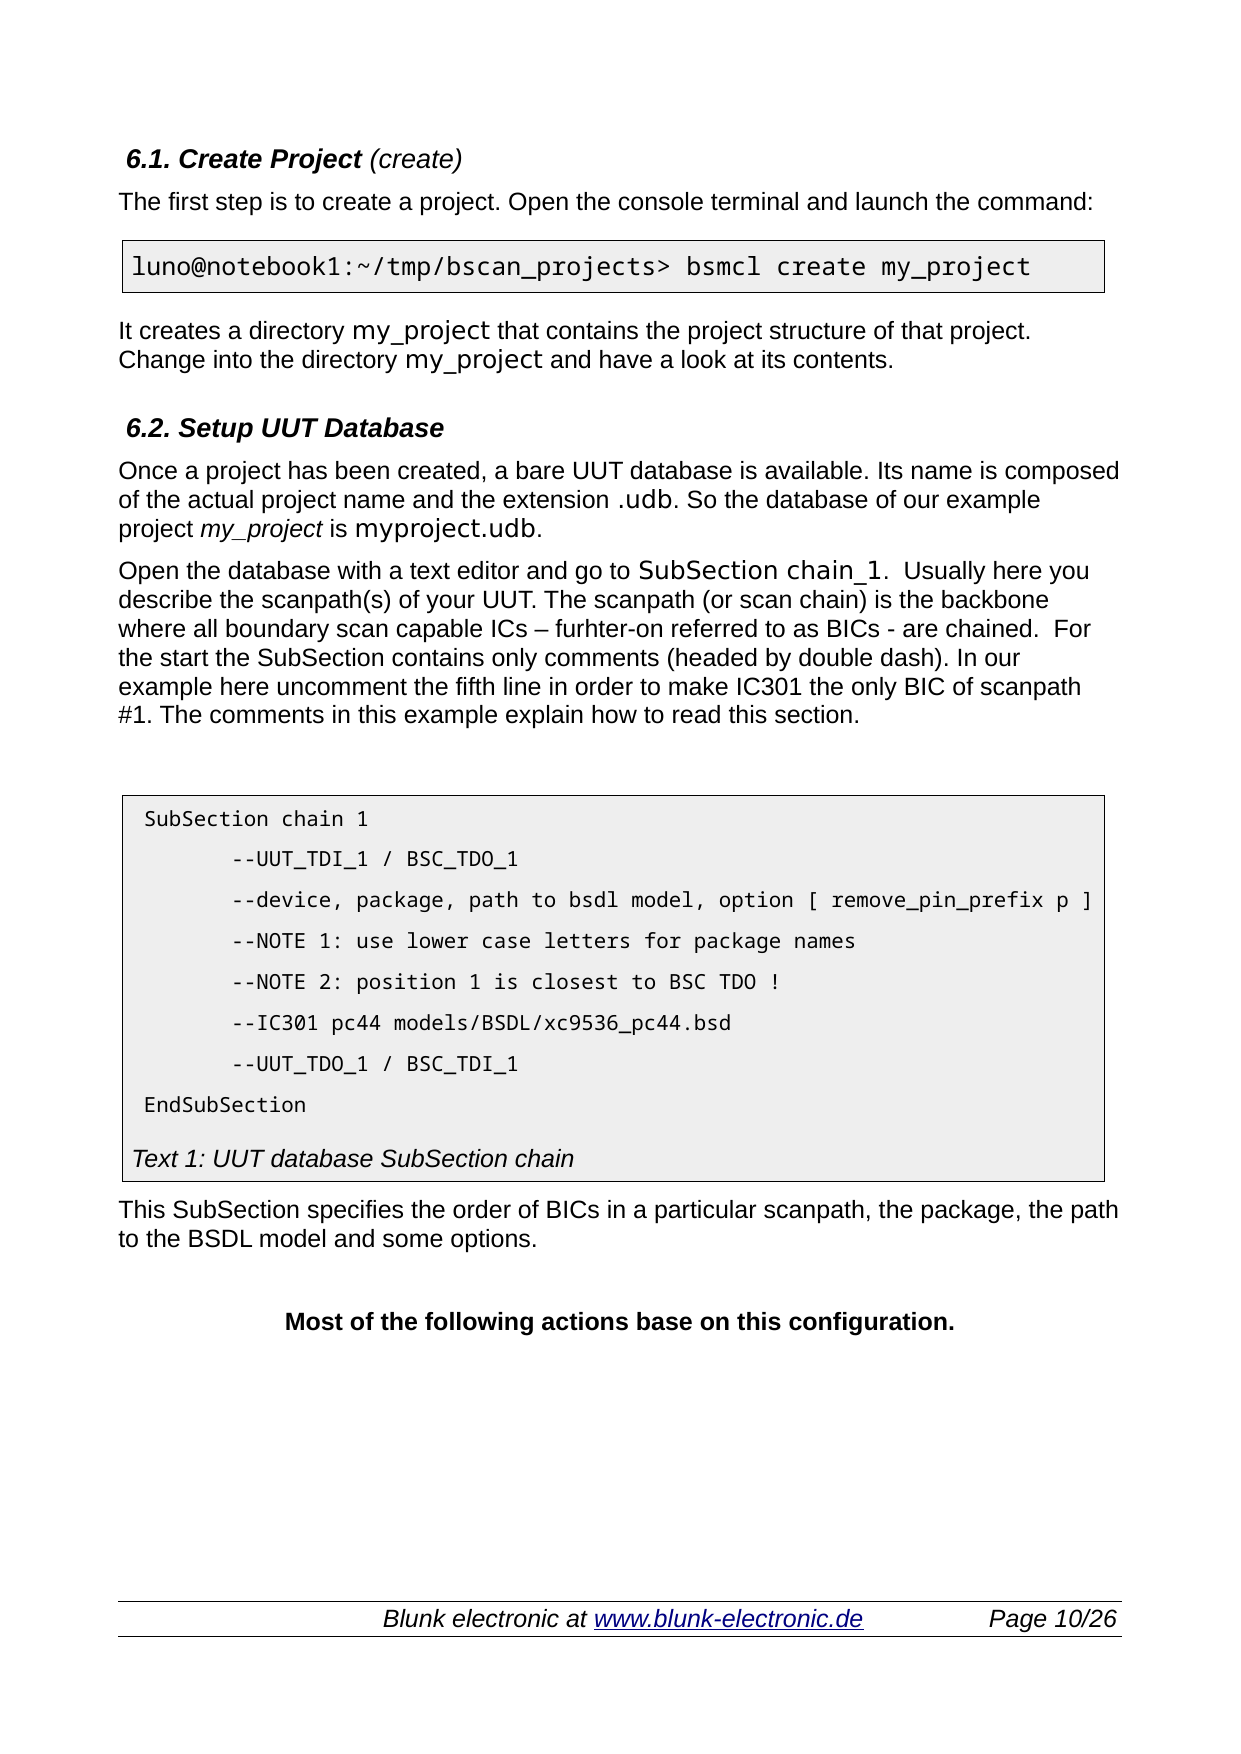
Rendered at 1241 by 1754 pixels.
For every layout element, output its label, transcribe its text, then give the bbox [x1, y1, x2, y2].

text It creates a directory my_project that contains the project structure of that project. Change into the directory my_project and have a look at its contents. [118, 316, 1122, 375]
text EndSubSection [131, 1090, 1096, 1119]
subtitle Setup UUT Database [118, 412, 1122, 443]
text SubSection chain 1 [131, 804, 1096, 832]
subtitle Create Project (create) [118, 143, 1122, 174]
text --NOTE 2: position 1 is closest to BSC TDO ! [131, 967, 1096, 996]
text --IC301 pc44 models/BSDL/xc9536_pc44.bsd [131, 1008, 1096, 1037]
text --device, package, path to bsdl model, option [ remove_pin_prefix p ] [131, 886, 1096, 914]
text The first step is to create a project. Open the console terminal and launch the command: [118, 187, 1122, 216]
text --UUT_TDO_1 / BSC_TDI_1 [131, 1049, 1096, 1078]
text --UUT_TDI_1 / BSC_TDO_1 [131, 844, 1096, 873]
text Text 1: UUT database SubSection chain [131, 1144, 1096, 1172]
text This SubSection specifies the order of BICs in a particular scanpath, the package, the path to the BSDL model and some options. [118, 1195, 1122, 1253]
text --NOTE 1: use lower case letters for package names [131, 926, 1096, 955]
text Once a project has been created, a bare UUT database is available. Its name is composed of the actual project name and the extension .udb. So the database of our example project my_project is myproject.udb. [118, 456, 1122, 543]
text Most of the following actions base on this configuration. [118, 1307, 1122, 1335]
text Open the database with a text editor and go to SubSection chain_1. Usually here you describe the scanpath(s) of your UUT. The scanpath (or scan chain) is the backbone where all boundary scan capable ICs – furhter-on referred to as BICs - are chained. For the start the SubSection contains only comments (headed by double dash). In our example here uncomment the fifth line in order to make IC301 the only BIC of scanpath #1. The comments in this example explain how to read this section. [118, 556, 1122, 729]
text luno@notebook1:~/tmp/bscan_projects> bsmcl create my_project [131, 249, 1096, 283]
